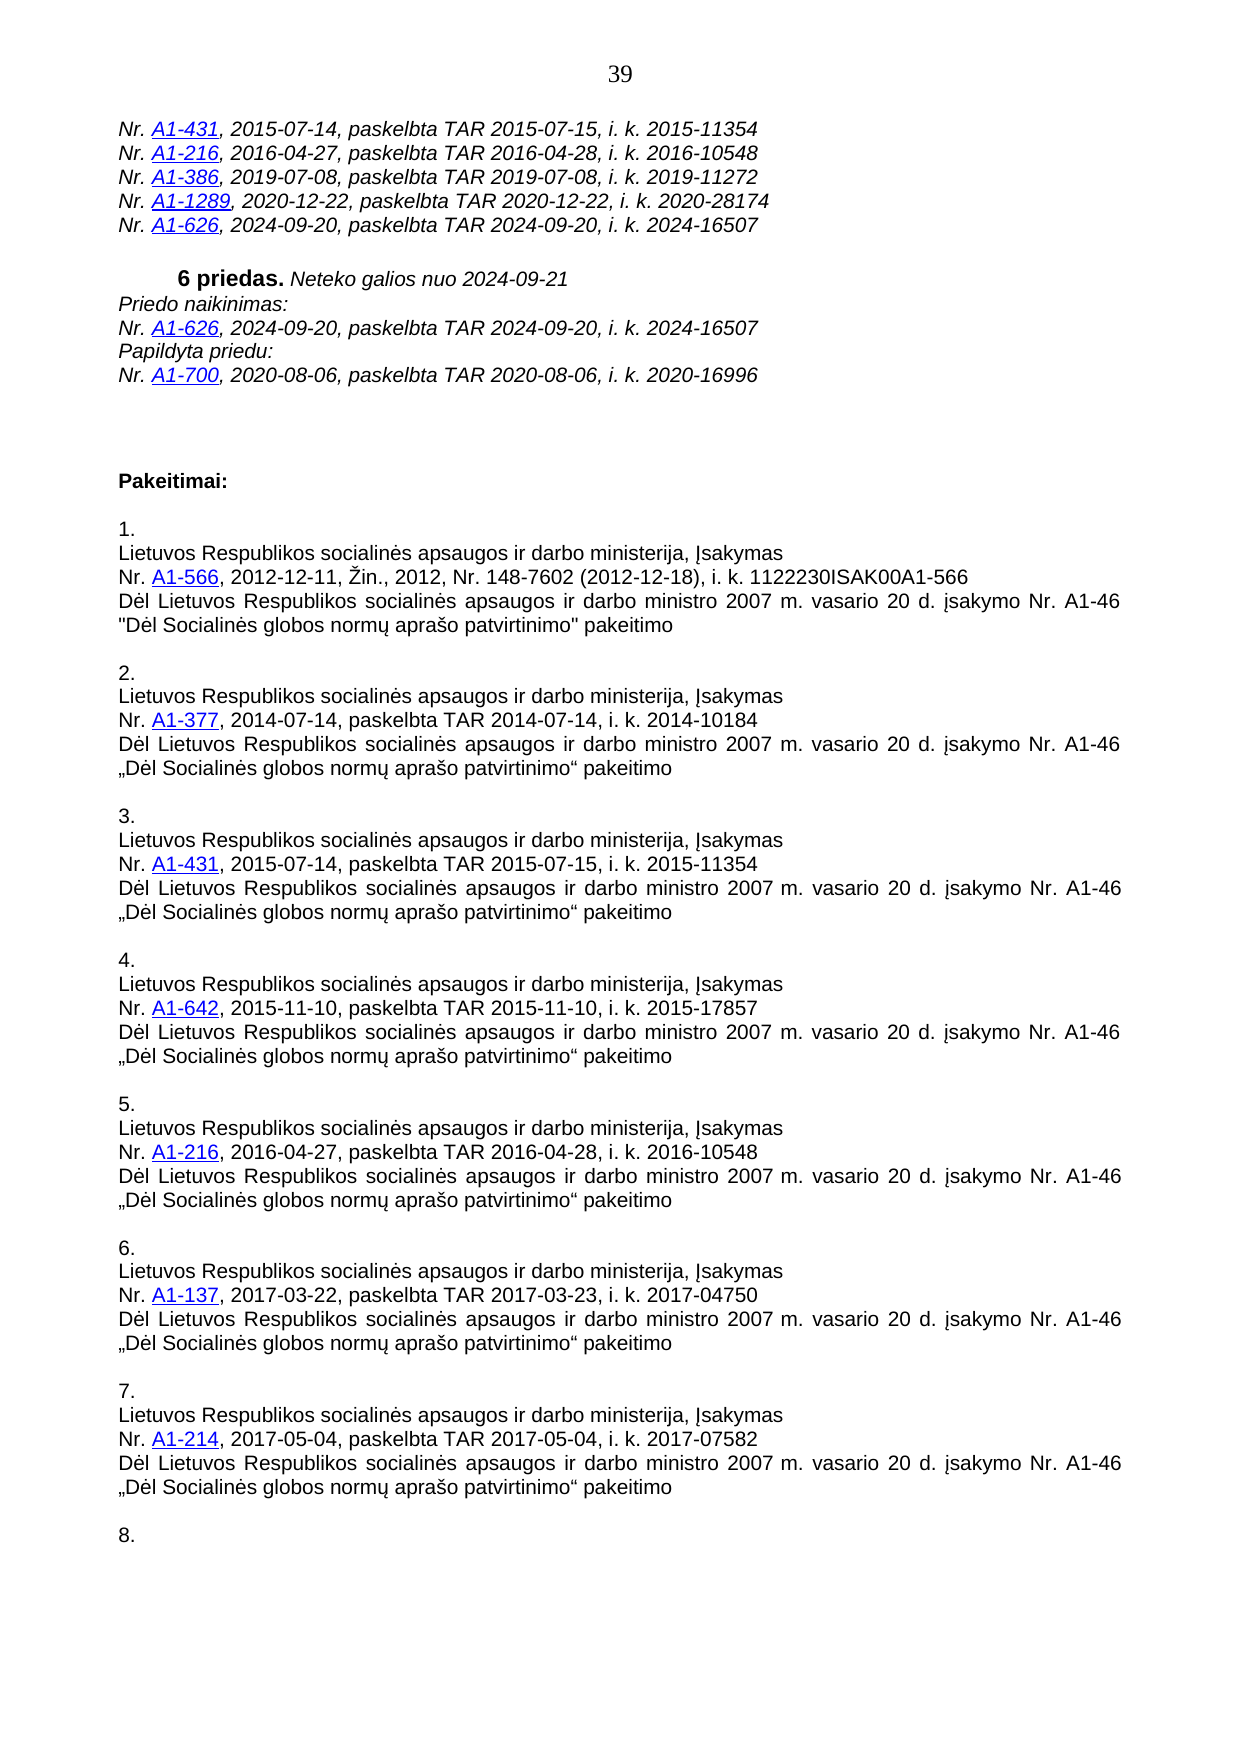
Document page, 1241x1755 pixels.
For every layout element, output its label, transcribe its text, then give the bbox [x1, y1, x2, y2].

text Lietuvos Respublikos socialinės apsaugos ir darbo ministerija, Įsakymas [118, 1259, 1122, 1283]
text 1. [118, 517, 1122, 541]
text Lietuvos Respublikos socialinės apsaugos ir darbo ministerija, Įsakymas [118, 541, 1122, 564]
text Lietuvos Respublikos socialinės apsaugos ir darbo ministerija, Įsakymas [118, 684, 1122, 708]
text Nr. A1-386, 2019-07-08, paskelbta TAR 2019-07-08, i. k. 2019-11272 [118, 164, 1122, 188]
text Nr. A1-216, 2016-04-27, paskelbta TAR 2016-04-28, i. k. 2016-10548 [118, 1139, 1122, 1163]
text Dėl Lietuvos Respublikos socialinės apsaugos ir darbo ministro 2007 m. vasario 20 d. įsakymo Nr. A1-46 „Dėl Socialinės globos normų aprašo patvirtinimo“ pakeitimo [118, 732, 1122, 780]
text Nr. A1-642, 2015-11-10, paskelbta TAR 2015-11-10, i. k. 2015-17857 [118, 996, 1122, 1020]
text Nr. A1-626, 2024-09-20, paskelbta TAR 2024-09-20, i. k. 2024-16507 [118, 212, 1122, 236]
text 5. [118, 1092, 1122, 1116]
text Pakeitimai: [118, 469, 1122, 493]
text Papildyta priedu: [118, 339, 1122, 363]
text Nr. A1-1289, 2020-12-22, paskelbta TAR 2020-12-22, i. k. 2020-28174 [118, 188, 1122, 212]
text Lietuvos Respublikos socialinės apsaugos ir darbo ministerija, Įsakymas [118, 1116, 1122, 1139]
text Dėl Lietuvos Respublikos socialinės apsaugos ir darbo ministro 2007 m. vasario 20 d. įsakymo Nr. A1-46 "Dėl Socialinės globos normų aprašo patvirtinimo" pakeitimo [118, 588, 1122, 636]
text Dėl Lietuvos Respublikos socialinės apsaugos ir darbo ministro 2007 m. vasario 20 d. įsakymo Nr. A1-46 „Dėl Socialinės globos normų aprašo patvirtinimo“ pakeitimo [118, 876, 1122, 924]
text Lietuvos Respublikos socialinės apsaugos ir darbo ministerija, Įsakymas [118, 1403, 1122, 1427]
text 2. [118, 660, 1122, 684]
text Dėl Lietuvos Respublikos socialinės apsaugos ir darbo ministro 2007 m. vasario 20 d. įsakymo Nr. A1-46 „Dėl Socialinės globos normų aprašo patvirtinimo“ pakeitimo [118, 1307, 1122, 1355]
text Nr. A1-626, 2024-09-20, paskelbta TAR 2024-09-20, i. k. 2024-16507 [118, 315, 1122, 339]
text Dėl Lietuvos Respublikos socialinės apsaugos ir darbo ministro 2007 m. vasario 20 d. įsakymo Nr. A1-46 „Dėl Socialinės globos normų aprašo patvirtinimo“ pakeitimo [118, 1163, 1122, 1211]
text Dėl Lietuvos Respublikos socialinės apsaugos ir darbo ministro 2007 m. vasario 20 d. įsakymo Nr. A1-46 „Dėl Socialinės globos normų aprašo patvirtinimo“ pakeitimo [118, 1451, 1122, 1499]
text Lietuvos Respublikos socialinės apsaugos ir darbo ministerija, Įsakymas [118, 828, 1122, 852]
text Nr. A1-431, 2015-07-14, paskelbta TAR 2015-07-15, i. k. 2015-11354 [118, 117, 1122, 141]
text Nr. A1-216, 2016-04-27, paskelbta TAR 2016-04-28, i. k. 2016-10548 [118, 141, 1122, 164]
text Nr. A1-431, 2015-07-14, paskelbta TAR 2015-07-15, i. k. 2015-11354 [118, 852, 1122, 876]
text 3. [118, 804, 1122, 828]
text 8. [118, 1523, 1122, 1547]
text Nr. A1-137, 2017-03-22, paskelbta TAR 2017-03-23, i. k. 2017-04750 [118, 1283, 1122, 1307]
text 4. [118, 948, 1122, 972]
text 7. [118, 1379, 1122, 1403]
text Nr. A1-214, 2017-05-04, paskelbta TAR 2017-05-04, i. k. 2017-07582 [118, 1427, 1122, 1451]
text Dėl Lietuvos Respublikos socialinės apsaugos ir darbo ministro 2007 m. vasario 20 d. įsakymo Nr. A1-46 „Dėl Socialinės globos normų aprašo patvirtinimo“ pakeitimo [118, 1020, 1122, 1068]
text Nr. A1-377, 2014-07-14, paskelbta TAR 2014-07-14, i. k. 2014-10184 [118, 708, 1122, 732]
text Nr. A1-566, 2012-12-11, Žin., 2012, Nr. 148-7602 (2012-12-18), i. k. 1122230ISAK00A1-566 [118, 564, 1122, 588]
text 6. [118, 1235, 1122, 1259]
text Lietuvos Respublikos socialinės apsaugos ir darbo ministerija, Įsakymas [118, 972, 1122, 996]
text Nr. A1-700, 2020-08-06, paskelbta TAR 2020-08-06, i. k. 2020-16996 [118, 363, 1122, 387]
text 6 priedas. Neteko galios nuo 2024-09-21 [118, 265, 1122, 291]
text Priedo naikinimas: [118, 291, 1122, 315]
